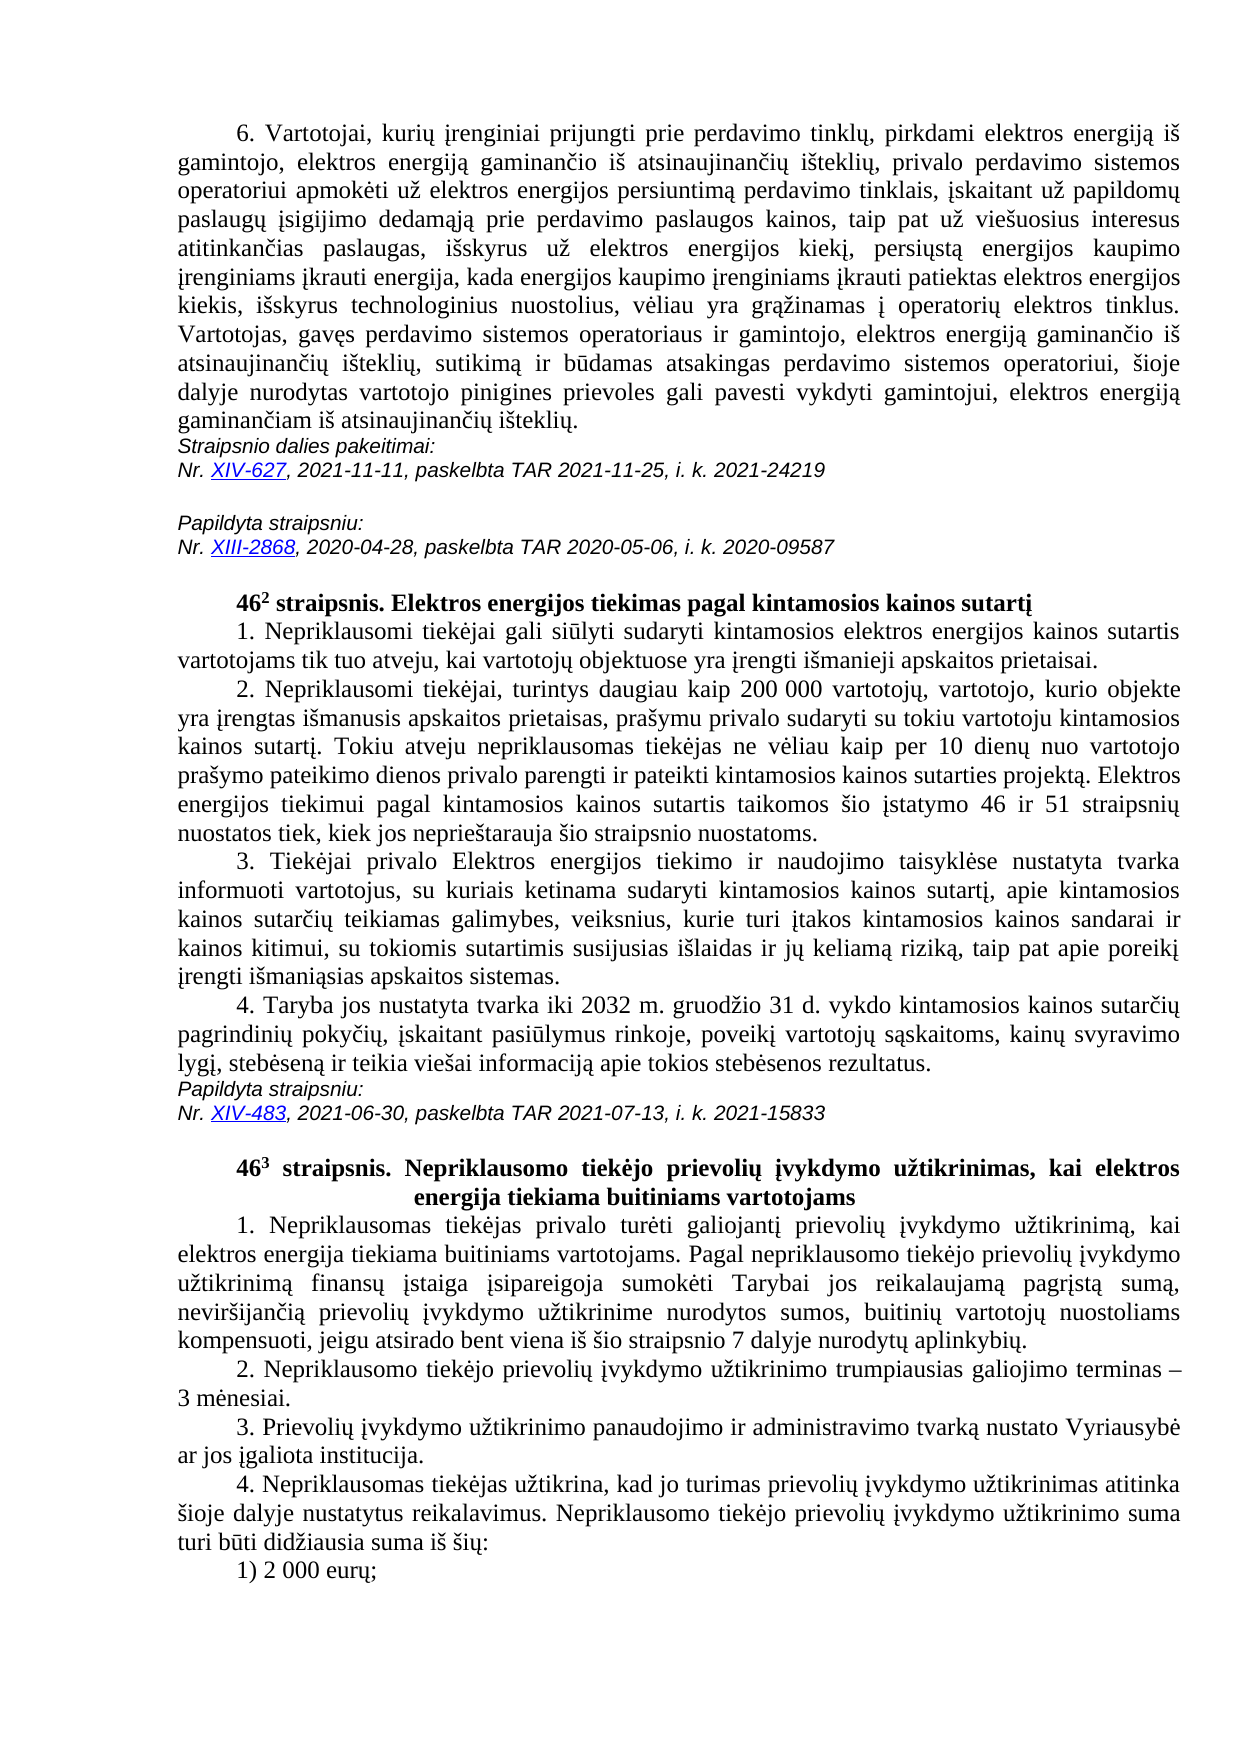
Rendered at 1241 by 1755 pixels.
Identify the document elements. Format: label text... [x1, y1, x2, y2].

text 462 straipsnis. Elektros energijos tiekimas pagal kintamosios kainos sutartį [177, 588, 1181, 616]
text Nr. XIV-483, 2021-06-30, paskelbta TAR 2021-07-13, i. k. 2021-15833 [177, 1100, 1181, 1124]
text Papildyta straipsniu: [177, 511, 1181, 535]
text 2. Nepriklausomi tiekėjai, turintys daugiau kaip 200 000 vartotojų, vartotojo, kurio objekte yra įrengtas išmanusis apskaitos prietaisas, prašymu privalo sudaryti su tokiu vartotoju kintamosios kainos sutartį. Tokiu atveju nepriklausomas tiekėjas ne vėliau kaip per 10 dienų nuo vartotojo prašymo pateikimo dienos privalo parengti ir pateikti kintamosios kainos sutarties projektą. Elektros energijos tiekimui pagal kintamosios kainos sutartis taikomos šio įstatymo 46 ir 51 straipsnių nuostatos tiek, kiek jos neprieštarauja šio straipsnio nuostatoms. [177, 674, 1181, 846]
text 1. Nepriklausomas tiekėjas privalo turėti galiojantį prievolių įvykdymo užtikrinimą, kai elektros energija tiekiama buitiniams vartotojams. Pagal nepriklausomo tiekėjo prievolių įvykdymo užtikrinimą finansų įstaiga įsipareigoja sumokėti Tarybai jos reikalaujamą pagrįstą sumą, neviršijančią prievolių įvykdymo užtikrinime nurodytos sumos, buitinių vartotojų nuostoliams kompensuoti, jeigu atsirado bent viena iš šio straipsnio 7 dalyje nurodytų aplinkybių. [177, 1211, 1181, 1354]
text 4. Nepriklausomas tiekėjas užtikrina, kad jo turimas prievolių įvykdymo užtikrinimas atitinka šioje dalyje nustatytus reikalavimus. Nepriklausomo tiekėjo prievolių įvykdymo užtikrinimo suma turi būti didžiausia suma iš šių: [177, 1469, 1181, 1556]
text 3. Tiekėjai privalo Elektros energijos tiekimo ir naudojimo taisyklėse nustatyta tvarka informuoti vartotojus, su kuriais ketinama sudaryti kintamosios kainos sutartį, apie kintamosios kainos sutarčių teikiamas galimybes, veiksnius, kurie turi įtakos kintamosios kainos sandarai ir kainos kitimui, su tokiomis sutartimis susijusias išlaidas ir jų keliamą riziką, taip pat apie poreikį įrengti išmaniąsias apskaitos sistemas. [177, 846, 1181, 990]
text Nr. XIV-627, 2021-11-11, paskelbta TAR 2021-11-25, i. k. 2021-24219 [177, 458, 1181, 482]
text 3. Prievolių įvykdymo užtikrinimo panaudojimo ir administravimo tvarką nustato Vyriausybė ar jos įgaliota institucija. [177, 1412, 1181, 1469]
text 463 straipsnis. Nepriklausomo tiekėjo prievolių įvykdymo užtikrinimas, kai elektros energija tiekiama buitiniams vartotojams [236, 1153, 1181, 1211]
text Straipsnio dalies pakeitimai: [177, 434, 1181, 458]
text Nr. XIII-2868, 2020-04-28, paskelbta TAR 2020-05-06, i. k. 2020-09587 [177, 535, 1181, 559]
text 1) 2 000 eurų; [177, 1556, 1181, 1584]
text 4. Taryba jos nustatyta tvarka iki 2032 m. gruodžio 31 d. vykdo kintamosios kainos sutarčių pagrindinių pokyčių, įskaitant pasiūlymus rinkoje, poveikį vartotojų sąskaitoms, kainų svyravimo lygį, stebėseną ir teikia viešai informaciją apie tokios stebėsenos rezultatus. [177, 990, 1181, 1076]
text 2. Nepriklausomo tiekėjo prievolių įvykdymo užtikrinimo trumpiausias galiojimo terminas – 3 mėnesiai. [177, 1354, 1181, 1412]
text 1. Nepriklausomi tiekėjai gali siūlyti sudaryti kintamosios elektros energijos kainos sutartis vartotojams tik tuo atveju, kai vartotojų objektuose yra įrengti išmanieji apskaitos prietaisai. [177, 616, 1181, 674]
text 6. Vartotojai, kurių įrenginiai prijungti prie perdavimo tinklų, pirkdami elektros energiją iš gamintojo, elektros energiją gaminančio iš atsinaujinančių išteklių, privalo perdavimo sistemos operatoriui apmokėti už elektros energijos persiuntimą perdavimo tinklais, įskaitant už papildomų paslaugų įsigijimo dedamąją prie perdavimo paslaugos kainos, taip pat už viešuosius interesus atitinkančias paslaugas, išskyrus už elektros energijos kiekį, persiųstą energijos kaupimo įrenginiams įkrauti energija, kada energijos kaupimo įrenginiams įkrauti patiektas elektros energijos kiekis, išskyrus technologinius nuostolius, vėliau yra grąžinamas į operatorių elektros tinklus. Vartotojas, gavęs perdavimo sistemos operatoriaus ir gamintojo, elektros energiją gaminančio iš atsinaujinančių išteklių, sutikimą ir būdamas atsakingas perdavimo sistemos operatoriui, šioje dalyje nurodytas vartotojo pinigines prievoles gali pavesti vykdyti gamintojui, elektros energiją gaminančiam iš atsinaujinančių išteklių. [177, 118, 1181, 434]
text Papildyta straipsniu: [177, 1076, 1181, 1100]
